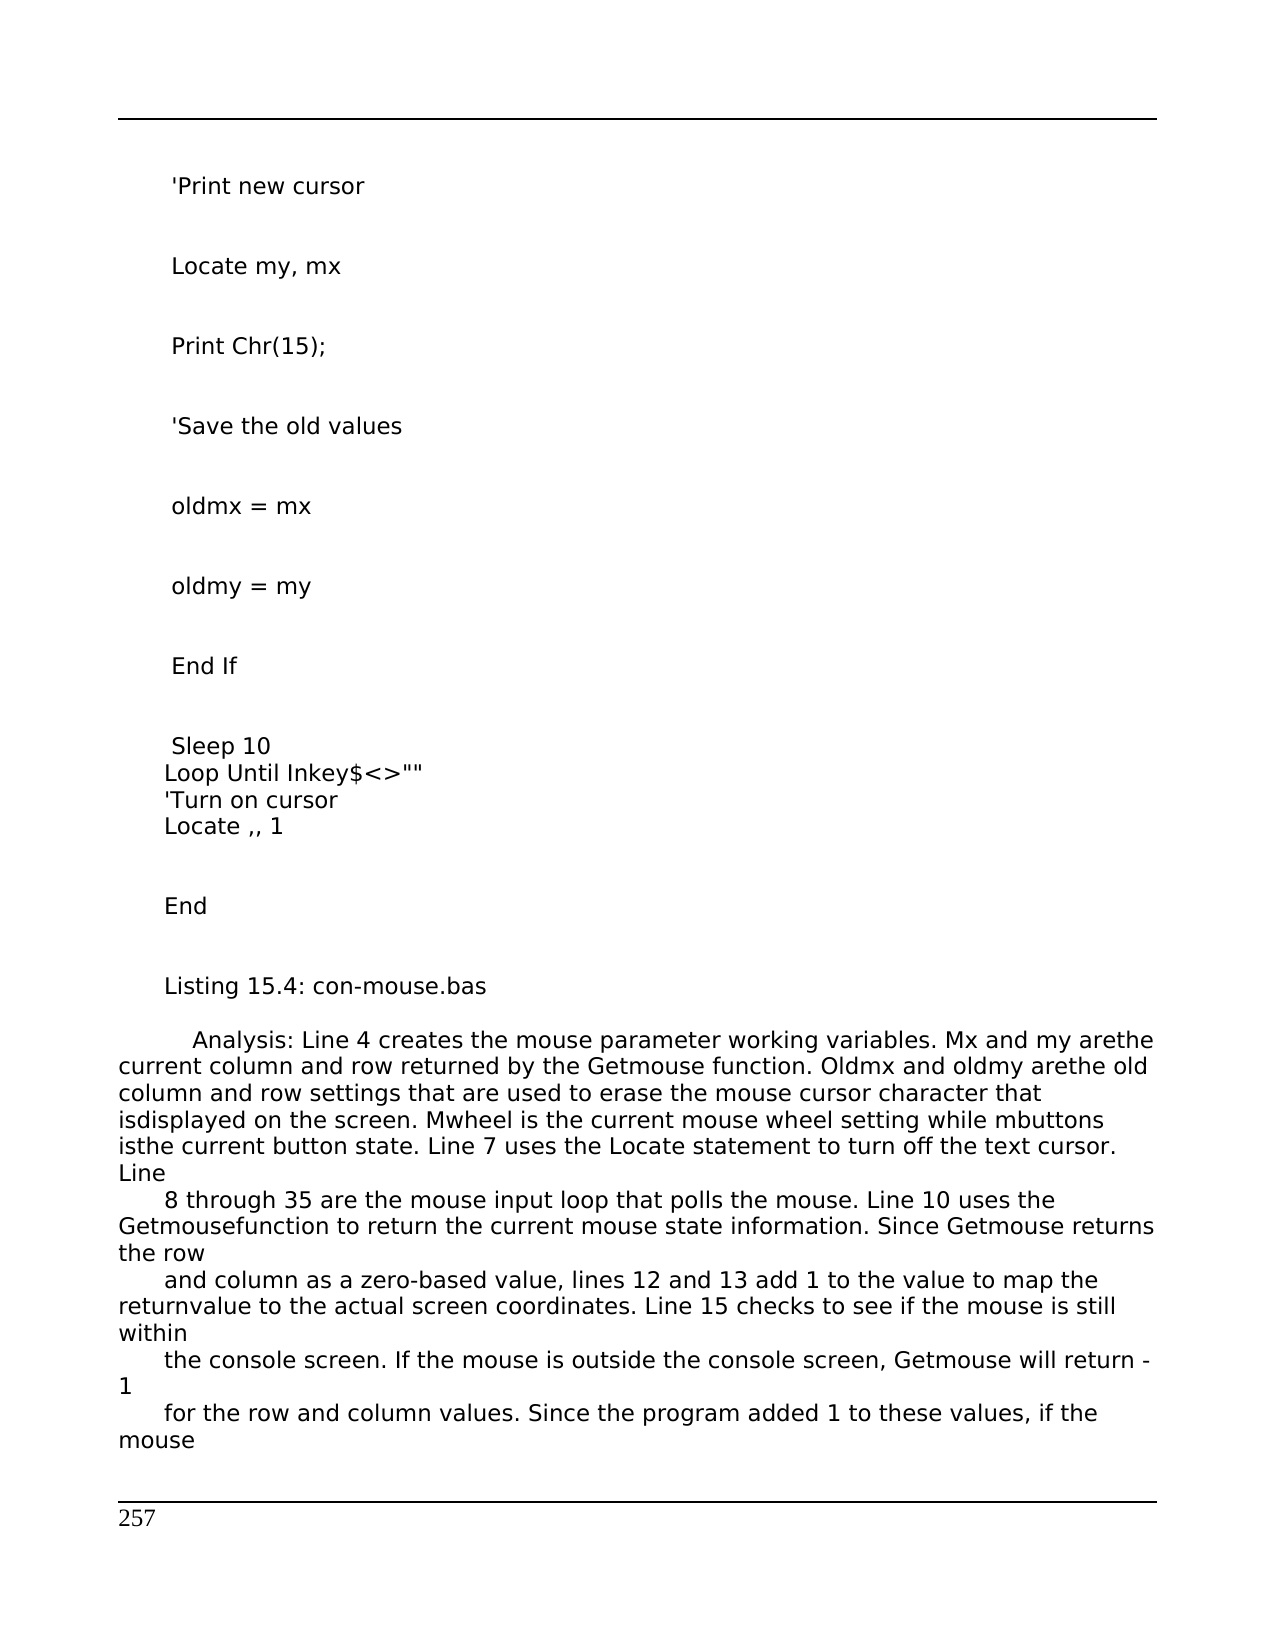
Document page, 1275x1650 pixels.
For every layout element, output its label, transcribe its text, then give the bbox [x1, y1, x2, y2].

text Print Chr(15); [118, 333, 1157, 360]
text and column as a zero-based value, lines 12 and 13 add 1 to the value to map the returnvalue to the actual screen coordinates. Line 15 checks to see if the mouse is still within [118, 1267, 1157, 1347]
text Locate ,, 1 [118, 813, 1157, 840]
text Locate my, mx [118, 253, 1157, 280]
text Loop Until Inkey$<>"" [118, 760, 1157, 787]
text the console screen. If the mouse is outside the console screen, Getmouse will return -1 [118, 1347, 1157, 1400]
text End [118, 893, 1157, 920]
text End If [118, 653, 1157, 680]
text 'Turn on cursor [118, 787, 1157, 813]
text Listing 15.4: con-mouse.bas [118, 973, 1157, 1000]
text oldmy = my [118, 573, 1157, 600]
text 'Save the old values [118, 413, 1157, 440]
text 'Print new cursor [118, 173, 1157, 200]
text Analysis: Line 4 creates the mouse parameter working variables. Mx and my arethe current column and row returned by the Getmouse function. Oldmx and oldmy arethe old column and row settings that are used to erase the mouse cursor character that isdisplayed on the screen. Mwheel is the current mouse wheel setting while mbuttons isthe current button state. Line 7 uses the Locate statement to turn off the text cursor. Line [118, 1027, 1157, 1187]
text Sleep 10 [118, 733, 1157, 760]
text oldmx = mx [118, 493, 1157, 520]
text for the row and column values. Since the program added 1 to these values, if the mouse [118, 1400, 1157, 1453]
text 8 through 35 are the mouse input loop that polls the mouse. Line 10 uses the Getmousefunction to return the current mouse state information. Since Getmouse returns the row [118, 1187, 1157, 1267]
